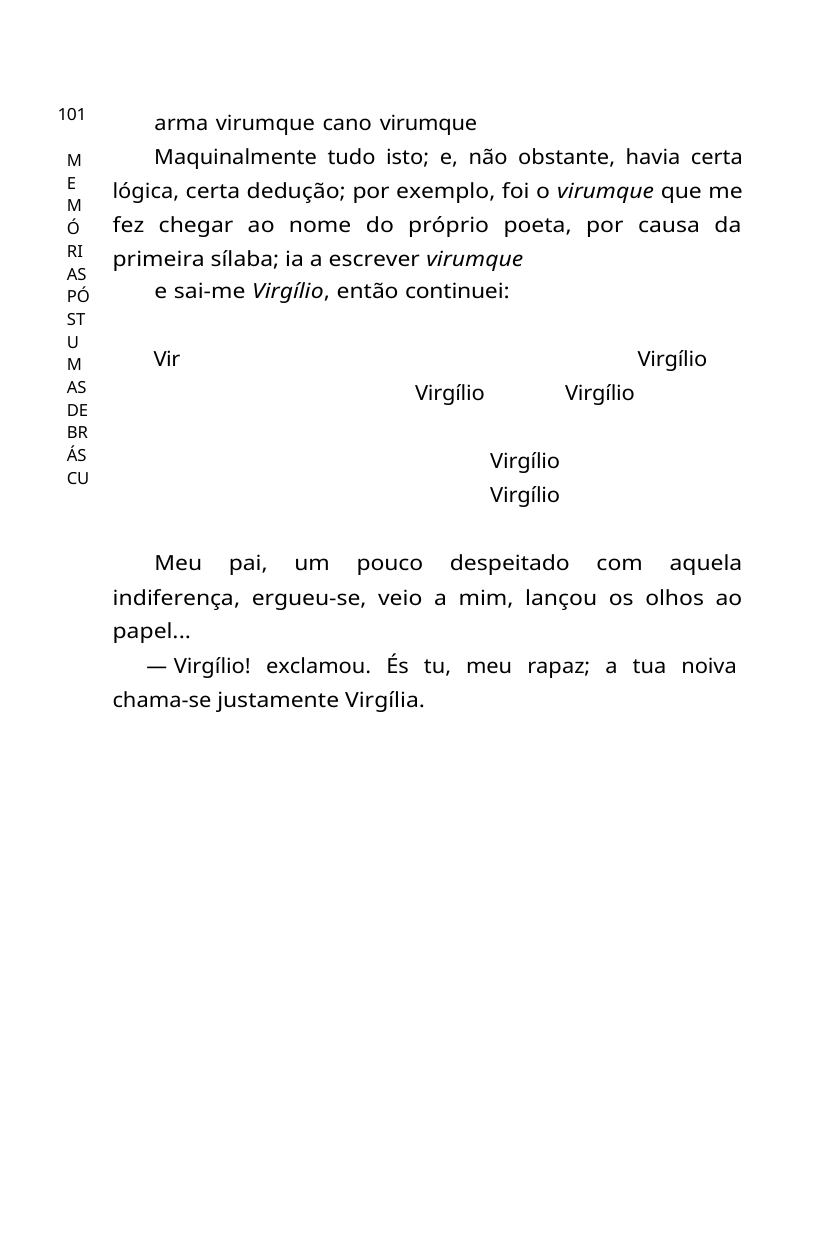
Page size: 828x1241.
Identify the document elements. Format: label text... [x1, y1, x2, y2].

text Meu pai, um pouco despeitado com aquela indiferença, ergueu-se, veio a mim, lançou os olhos ao papel... [112, 548, 743, 645]
text Virgílio Virgílio [262, 378, 787, 406]
list Virgílio! exclamou. És tu, meu rapaz; a tua noiva chama-se justamente Virgília. [112, 651, 737, 713]
text Virgílio Virgílio [487, 446, 563, 509]
text MEMÓRIAS PÓSTUMAS DE BRÁS CUBAS [67, 149, 90, 488]
text [64, 146, 90, 488]
text e sai-me Virgílio, então continuei: [154, 278, 787, 304]
text Maquinalmente tudo isto; e, não obstante, havia certa lógica, certa dedução; por exemplo, foi o virumque que me fez chegar ao nome do próprio poeta, por causa da primeira sílaba; ia a escrever virumque [112, 142, 743, 273]
text Vir Virgílio [153, 344, 787, 372]
text 101 arma virumque cano virumque [57, 103, 787, 137]
